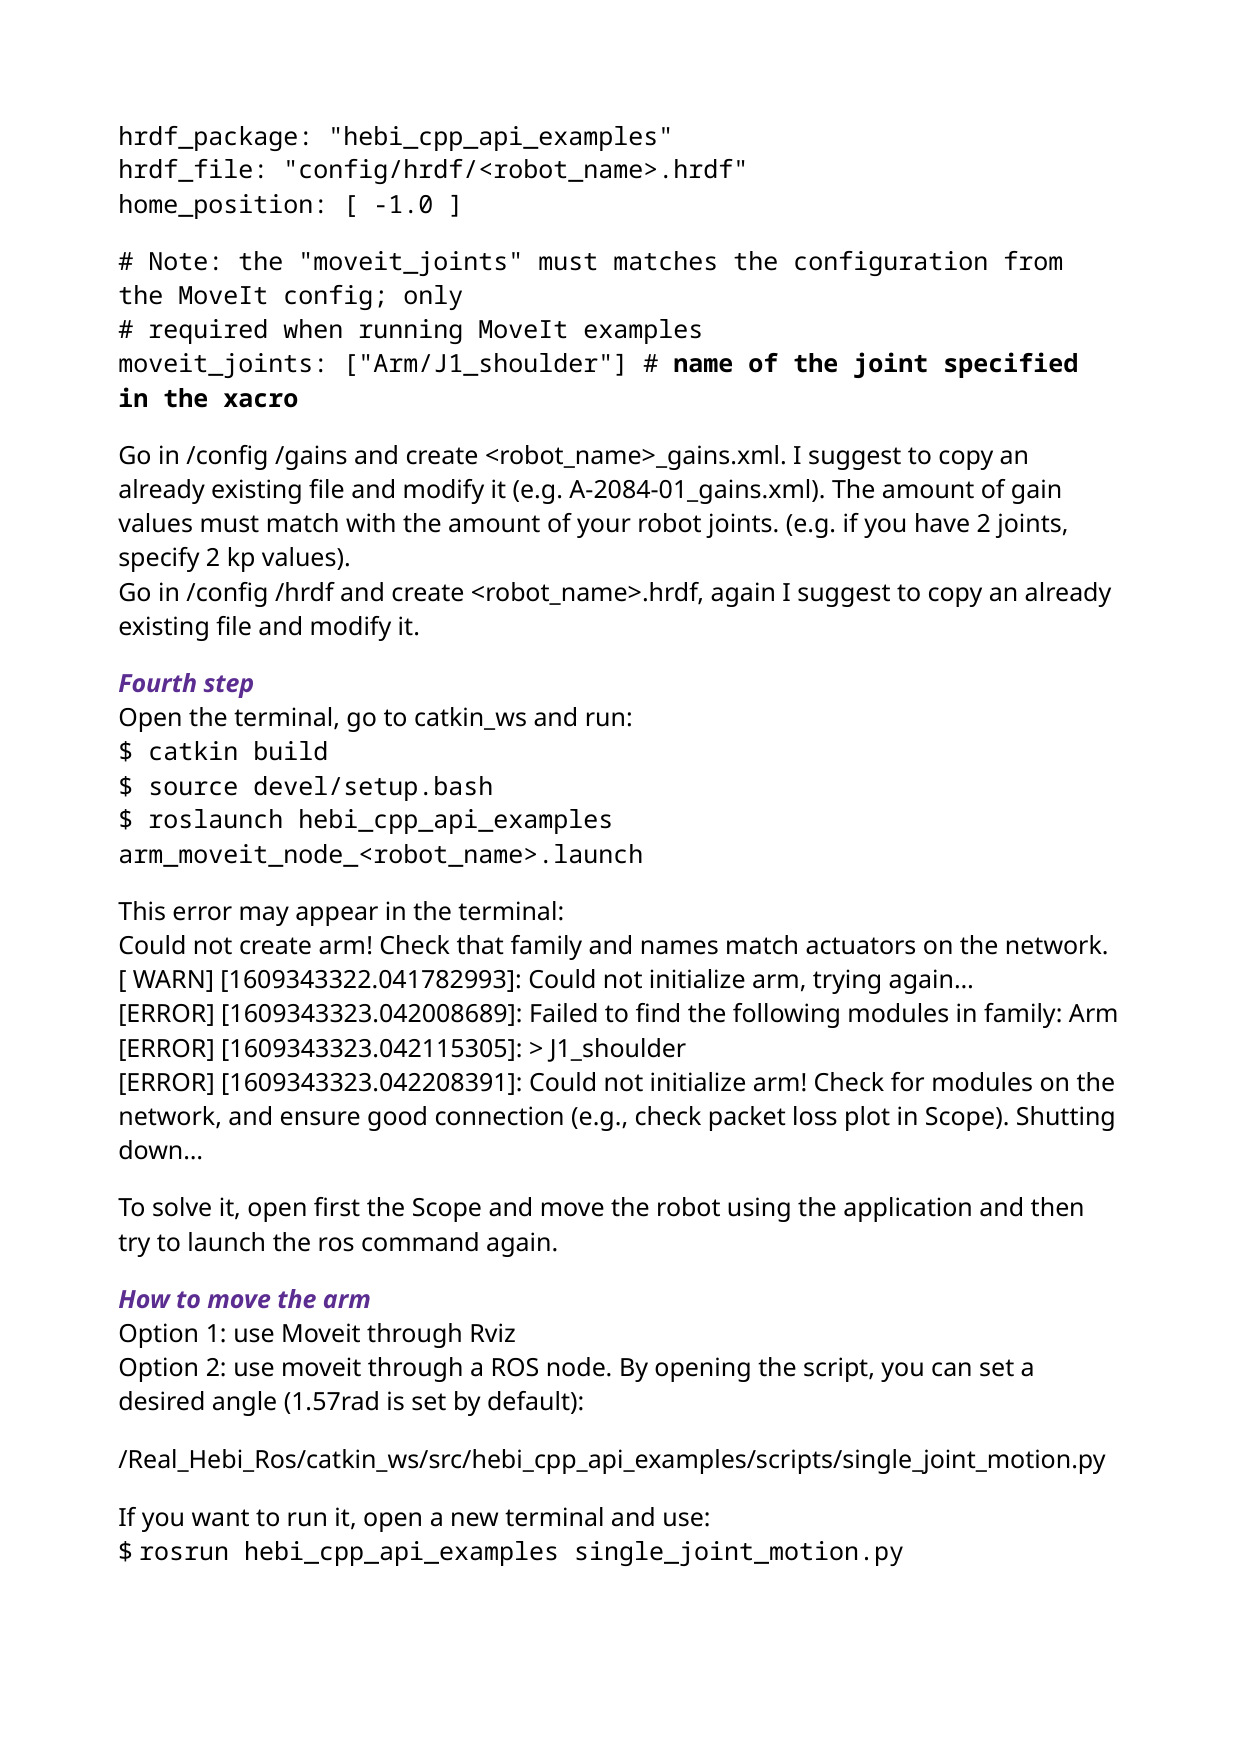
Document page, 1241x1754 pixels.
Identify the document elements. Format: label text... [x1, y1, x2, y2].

text # required when running MoveIt examples [118, 312, 1122, 346]
text $ catkin build [118, 734, 1122, 768]
text $ source devel/setup.bash [118, 768, 1122, 802]
text $ rosrun hebi_cpp_api_examples single_joint_motion.py [118, 1533, 1122, 1568]
text Open the terminal, go to catkin_ws and run: [118, 700, 1122, 734]
text $ roslaunch hebi_cpp_api_examples arm_moveit_node_<robot_name>.launch [118, 802, 1122, 870]
text To solve it, open first the Scope and move the robot using the application and then try to launch the ros command again. [118, 1190, 1122, 1258]
text home_position: [ -1.0 ] [118, 186, 1122, 220]
text Could not create arm! Check that family and names match actuators on the network. [118, 928, 1122, 962]
text hrdf_file: "config/hrdf/<robot_name>.hrdf" [118, 152, 1122, 186]
text Option 1: use Moveit through Rviz [118, 1316, 1122, 1350]
text Go in /config /gains and create <robot_name>_gains.xml. I suggest to copy an already existing file and modify it (e.g. A-2084-01_gains.xml). The amount of gain values must match with the amount of your robot joints. (e.g. if you have 2 joints, specify 2 kp values). [118, 438, 1122, 574]
text [ERROR] [1609343323.042008689]: Failed to find the following modules in family: Arm [118, 996, 1122, 1030]
text Option 2: use moveit through a ROS node. By opening the script, you can set a desired angle (1.57rad is set by default): [118, 1350, 1122, 1418]
text Go in /config /hrdf and create <robot_name>.hrdf, again I suggest to copy an already existing file and modify it. [118, 574, 1122, 642]
text Fourth step [118, 666, 1122, 700]
text /Real_Hebi_Ros/catkin_ws/src/hebi_cpp_api_examples/scripts/single_joint_motion.py [118, 1442, 1122, 1476]
text # Note: the "moveit_joints" must matches the configuration from the MoveIt config; only [118, 244, 1122, 312]
text [ WARN] [1609343322.041782993]: Could not initialize arm, trying again… [118, 962, 1122, 996]
text moveit_joints: ["Arm/J1_shoulder"] # name of the joint specified in the xacro [118, 346, 1122, 414]
text How to move the arm [118, 1282, 1122, 1316]
text [ERROR] [1609343323.042208391]: Could not initialize arm! Check for modules on the network, and ensure good connection (e.g., check packet loss plot in Scope). Shutting down… [118, 1064, 1122, 1166]
text hrdf_package: "hebi_cpp_api_examples" [118, 118, 1122, 152]
text [ERROR] [1609343323.042115305]: > J1_shoulder [118, 1030, 1122, 1064]
text If you want to run it, open a new terminal and use: [118, 1499, 1122, 1533]
text This error may appear in the terminal: [118, 894, 1122, 928]
